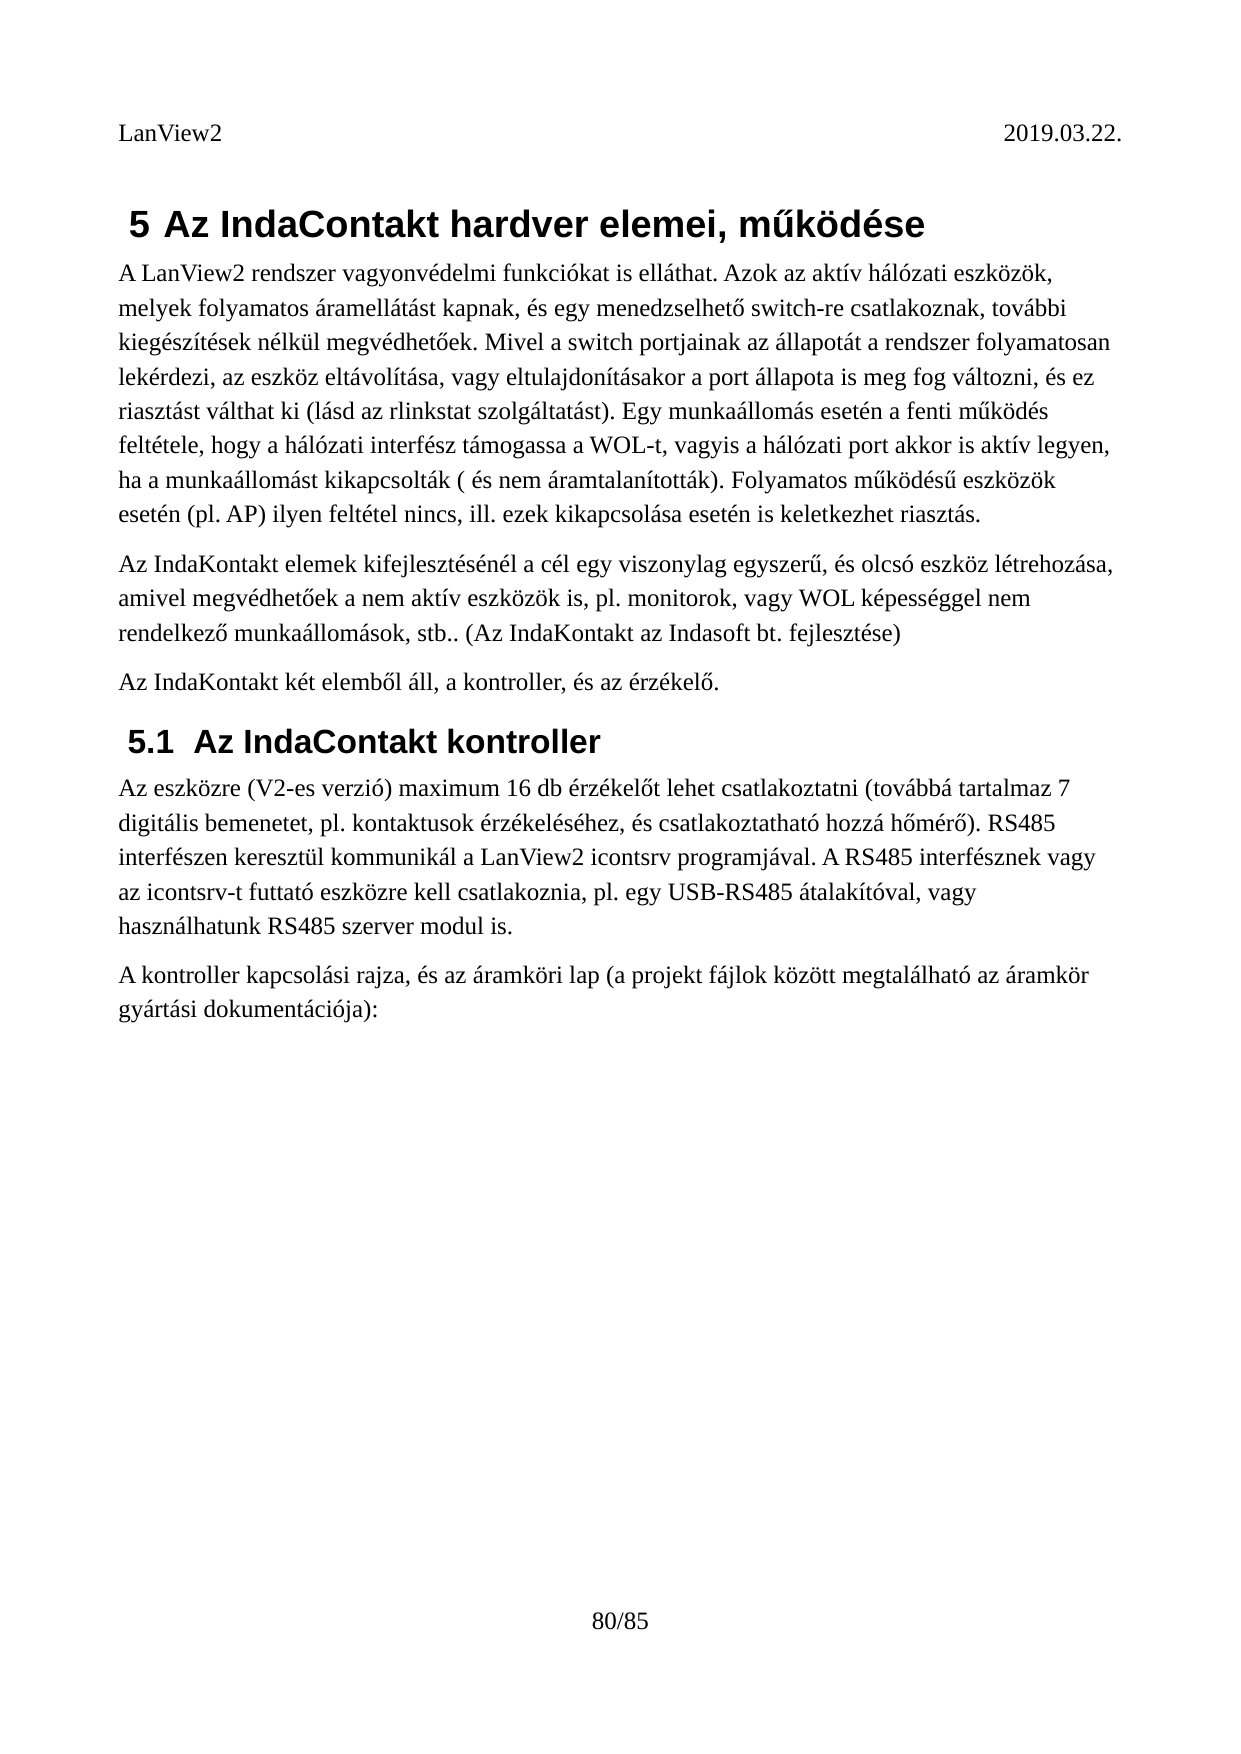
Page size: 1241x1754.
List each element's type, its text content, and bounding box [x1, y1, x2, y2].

subtitle Az IndaContakt kontroller [118, 722, 1122, 761]
text A LanView2 rendszer vagyonvédelmi funkciókat is elláthat. Azok az aktív hálózati eszközök, melyek folyamatos áramellátást kapnak, és egy menedzselhető switch-re csatlakoznak, további kiegészítések nélkül megvédhetőek. Mivel a switch portjainak az állapotát a rendszer folyamatosan lekérdezi, az eszköz eltávolítása, vagy eltulajdonításakor a port állapota is meg fog változni, és ez riasztást válthat ki (lásd az rlinkstat szolgáltatást). Egy munkaállomás esetén a fenti működés feltétele, hogy a hálózati interfész támogassa a WOL-t, vagyis a hálózati port akkor is aktív legyen, ha a munkaállomást kikapcsolták ( és nem áramtalanították). Folyamatos működésű eszközök esetén (pl. AP) ilyen feltétel nincs, ill. ezek kikapcsolása esetén is keletkezhet riasztás. [118, 258, 1122, 528]
text Az IndaKontakt két elemből áll, a kontroller, és az érzékelő. [118, 667, 1122, 695]
subtitle Az IndaContakt hardver elemei, működése [118, 202, 1122, 246]
text Az eszközre (V2-es verzió) maximum 16 db érzékelőt lehet csatlakoztatni (továbbá tartalmaz 7 digitális bemenetet, pl. kontaktusok érzékeléséhez, és csatlakoztatható hozzá hőmérő). RS485 interfészen keresztül kommunikál a LanView2 icontsrv programjával. A RS485 interfésznek vagy az icontsrv-t futtató eszközre kell csatlakoznia, pl. egy USB-RS485 átalakítóval, vagy használhatunk RS485 szerver modul is. [118, 773, 1122, 940]
text Az IndaKontakt elemek kifejlesztésénél a cél egy viszonylag egyszerű, és olcsó eszköz létrehozása, amivel megvédhetőek a nem aktív eszközök is, pl. monitorok, vagy WOL képességgel nem rendelkező munkaállomások, stb.. (Az IndaKontakt az Indasoft bt. fejlesztése) [118, 549, 1122, 646]
text A kontroller kapcsolási rajza, és az áramköri lap (a projekt fájlok között megtalálható az áramkör gyártási dokumentációja): [118, 960, 1122, 1023]
